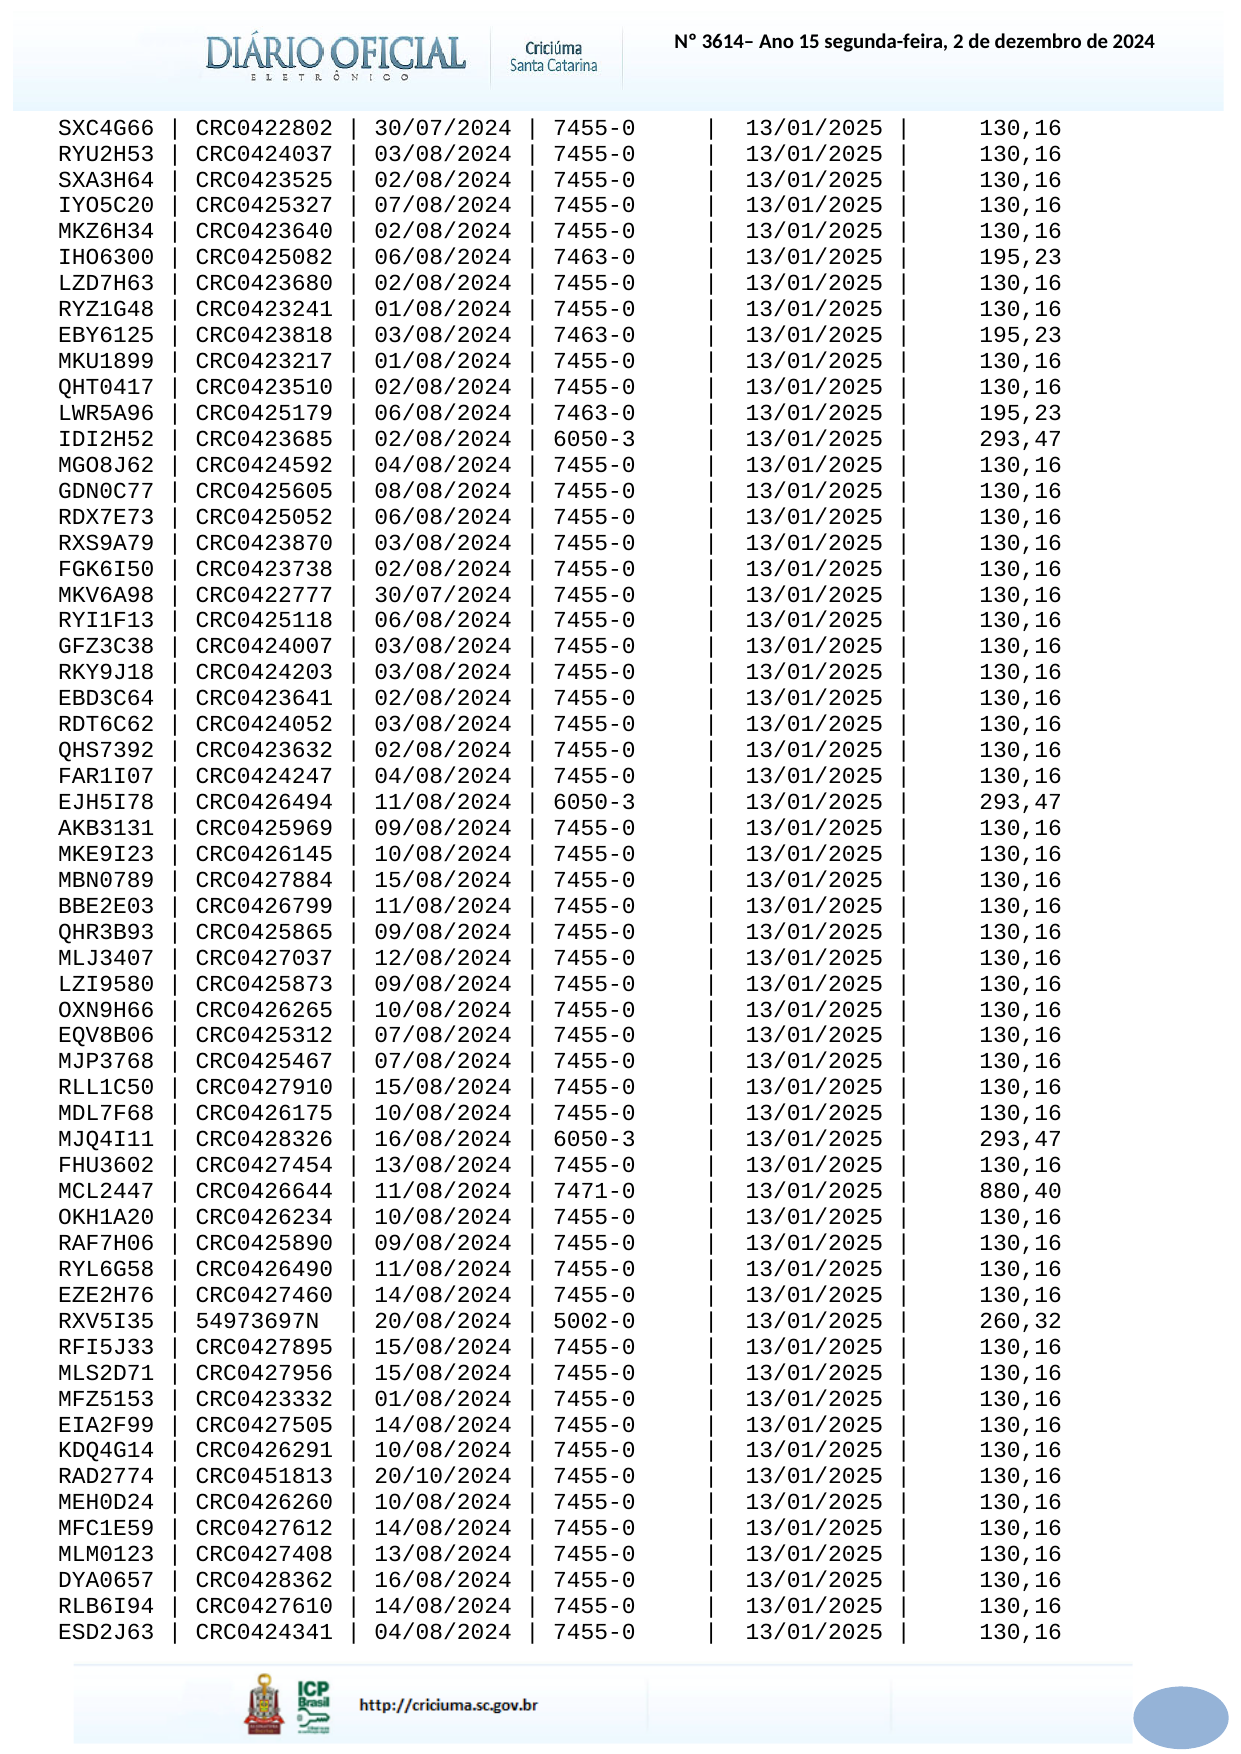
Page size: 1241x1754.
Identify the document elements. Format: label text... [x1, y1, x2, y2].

text FHU3602 | CRC0427454 | 13/08/2024 | 7455-0 | 13/01/2025 | 130,16 [44, 1153, 1181, 1179]
text MDL7F68 | CRC0426175 | 10/08/2024 | 7455-0 | 13/01/2025 | 130,16 [44, 1102, 1181, 1128]
text SXC4G66 | CRC0422802 | 30/07/2024 | 7455-0 | 13/01/2025 | 130,16 [44, 116, 1181, 142]
text FGK6I50 | CRC0423738 | 02/08/2024 | 7455-0 | 13/01/2025 | 130,16 [44, 557, 1181, 583]
text RFI5J33 | CRC0427895 | 15/08/2024 | 7455-0 | 13/01/2025 | 130,16 [44, 1335, 1181, 1361]
text MJP3768 | CRC0425467 | 07/08/2024 | 7455-0 | 13/01/2025 | 130,16 [44, 1050, 1181, 1076]
text BBE2E03 | CRC0426799 | 11/08/2024 | 7455-0 | 13/01/2025 | 130,16 [44, 894, 1181, 920]
text GFZ3C38 | CRC0424007 | 03/08/2024 | 7455-0 | 13/01/2025 | 130,16 [44, 635, 1181, 661]
text EBY6125 | CRC0423818 | 03/08/2024 | 7463-0 | 13/01/2025 | 195,23 [44, 323, 1181, 349]
text ESD2J63 | CRC0424341 | 04/08/2024 | 7455-0 | 13/01/2025 | 130,16 [44, 1620, 1181, 1646]
text EJH5I78 | CRC0426494 | 11/08/2024 | 6050-3 | 13/01/2025 | 293,47 [44, 790, 1181, 816]
text SXA3H64 | CRC0423525 | 02/08/2024 | 7455-0 | 13/01/2025 | 130,16 [44, 168, 1181, 194]
text IYO5C20 | CRC0425327 | 07/08/2024 | 7455-0 | 13/01/2025 | 130,16 [44, 194, 1181, 220]
text EZE2H76 | CRC0427460 | 14/08/2024 | 7455-0 | 13/01/2025 | 130,16 [44, 1283, 1181, 1309]
text RKY9J18 | CRC0424203 | 03/08/2024 | 7455-0 | 13/01/2025 | 130,16 [44, 661, 1181, 687]
text FAR1I07 | CRC0424247 | 04/08/2024 | 7455-0 | 13/01/2025 | 130,16 [44, 764, 1181, 790]
text DYA0657 | CRC0428362 | 16/08/2024 | 7455-0 | 13/01/2025 | 130,16 [44, 1568, 1181, 1594]
text RYU2H53 | CRC0424037 | 03/08/2024 | 7455-0 | 13/01/2025 | 130,16 [44, 142, 1181, 168]
text QHR3B93 | CRC0425865 | 09/08/2024 | 7455-0 | 13/01/2025 | 130,16 [44, 920, 1181, 946]
text RYI1F13 | CRC0425118 | 06/08/2024 | 7455-0 | 13/01/2025 | 130,16 [44, 609, 1181, 635]
text RYL6G58 | CRC0426490 | 11/08/2024 | 7455-0 | 13/01/2025 | 130,16 [44, 1257, 1181, 1283]
text IHO6300 | CRC0425082 | 06/08/2024 | 7463-0 | 13/01/2025 | 195,23 [44, 246, 1181, 272]
text MBN0789 | CRC0427884 | 15/08/2024 | 7455-0 | 13/01/2025 | 130,16 [44, 868, 1181, 894]
text MJQ4I11 | CRC0428326 | 16/08/2024 | 6050-3 | 13/01/2025 | 293,47 [44, 1128, 1181, 1153]
text IDI2H52 | CRC0423685 | 02/08/2024 | 6050-3 | 13/01/2025 | 293,47 [44, 427, 1181, 453]
text RLB6I94 | CRC0427610 | 14/08/2024 | 7455-0 | 13/01/2025 | 130,16 [44, 1594, 1181, 1620]
text RXS9A79 | CRC0423870 | 03/08/2024 | 7455-0 | 13/01/2025 | 130,16 [44, 531, 1181, 557]
text MKE9I23 | CRC0426145 | 10/08/2024 | 7455-0 | 13/01/2025 | 130,16 [44, 842, 1181, 868]
text AKB3131 | CRC0425969 | 09/08/2024 | 7455-0 | 13/01/2025 | 130,16 [44, 816, 1181, 842]
text MKZ6H34 | CRC0423640 | 02/08/2024 | 7455-0 | 13/01/2025 | 130,16 [44, 220, 1181, 246]
text MLS2D71 | CRC0427956 | 15/08/2024 | 7455-0 | 13/01/2025 | 130,16 [44, 1361, 1181, 1387]
text MFC1E59 | CRC0427612 | 14/08/2024 | 7455-0 | 13/01/2025 | 130,16 [44, 1517, 1181, 1543]
text RDT6C62 | CRC0424052 | 03/08/2024 | 7455-0 | 13/01/2025 | 130,16 [44, 713, 1181, 738]
text MKV6A98 | CRC0422777 | 30/07/2024 | 7455-0 | 13/01/2025 | 130,16 [44, 583, 1181, 609]
text LZD7H63 | CRC0423680 | 02/08/2024 | 7455-0 | 13/01/2025 | 130,16 [44, 272, 1181, 298]
text QHT0417 | CRC0423510 | 02/08/2024 | 7455-0 | 13/01/2025 | 130,16 [44, 375, 1181, 401]
text MLM0123 | CRC0427408 | 13/08/2024 | 7455-0 | 13/01/2025 | 130,16 [44, 1543, 1181, 1568]
text GDN0C77 | CRC0425605 | 08/08/2024 | 7455-0 | 13/01/2025 | 130,16 [44, 479, 1181, 505]
text EQV8B06 | CRC0425312 | 07/08/2024 | 7455-0 | 13/01/2025 | 130,16 [44, 1024, 1181, 1050]
text RAF7H06 | CRC0425890 | 09/08/2024 | 7455-0 | 13/01/2025 | 130,16 [44, 1231, 1181, 1257]
text RXV5I35 | 54973697N | 20/08/2024 | 5002-0 | 13/01/2025 | 260,32 [44, 1309, 1181, 1335]
text RYZ1G48 | CRC0423241 | 01/08/2024 | 7455-0 | 13/01/2025 | 130,16 [44, 298, 1181, 323]
text KDQ4G14 | CRC0426291 | 10/08/2024 | 7455-0 | 13/01/2025 | 130,16 [44, 1439, 1181, 1465]
text RDX7E73 | CRC0425052 | 06/08/2024 | 7455-0 | 13/01/2025 | 130,16 [44, 505, 1181, 531]
text MKU1899 | CRC0423217 | 01/08/2024 | 7455-0 | 13/01/2025 | 130,16 [44, 349, 1181, 375]
text LWR5A96 | CRC0425179 | 06/08/2024 | 7463-0 | 13/01/2025 | 195,23 [44, 401, 1181, 427]
text OKH1A20 | CRC0426234 | 10/08/2024 | 7455-0 | 13/01/2025 | 130,16 [44, 1205, 1181, 1231]
text RLL1C50 | CRC0427910 | 15/08/2024 | 7455-0 | 13/01/2025 | 130,16 [44, 1076, 1181, 1102]
text RAD2774 | CRC0451813 | 20/10/2024 | 7455-0 | 13/01/2025 | 130,16 [44, 1465, 1181, 1491]
text LZI9580 | CRC0425873 | 09/08/2024 | 7455-0 | 13/01/2025 | 130,16 [44, 972, 1181, 998]
text EBD3C64 | CRC0423641 | 02/08/2024 | 7455-0 | 13/01/2025 | 130,16 [44, 687, 1181, 713]
text MFZ5153 | CRC0423332 | 01/08/2024 | 7455-0 | 13/01/2025 | 130,16 [44, 1387, 1181, 1413]
text MGO8J62 | CRC0424592 | 04/08/2024 | 7455-0 | 13/01/2025 | 130,16 [44, 453, 1181, 479]
text OXN9H66 | CRC0426265 | 10/08/2024 | 7455-0 | 13/01/2025 | 130,16 [44, 998, 1181, 1024]
text EIA2F99 | CRC0427505 | 14/08/2024 | 7455-0 | 13/01/2025 | 130,16 [44, 1413, 1181, 1439]
text MCL2447 | CRC0426644 | 11/08/2024 | 7471-0 | 13/01/2025 | 880,40 [44, 1179, 1181, 1205]
text MEH0D24 | CRC0426260 | 10/08/2024 | 7455-0 | 13/01/2025 | 130,16 [44, 1491, 1181, 1517]
text MLJ3407 | CRC0427037 | 12/08/2024 | 7455-0 | 13/01/2025 | 130,16 [44, 946, 1181, 972]
text QHS7392 | CRC0423632 | 02/08/2024 | 7455-0 | 13/01/2025 | 130,16 [44, 738, 1181, 764]
